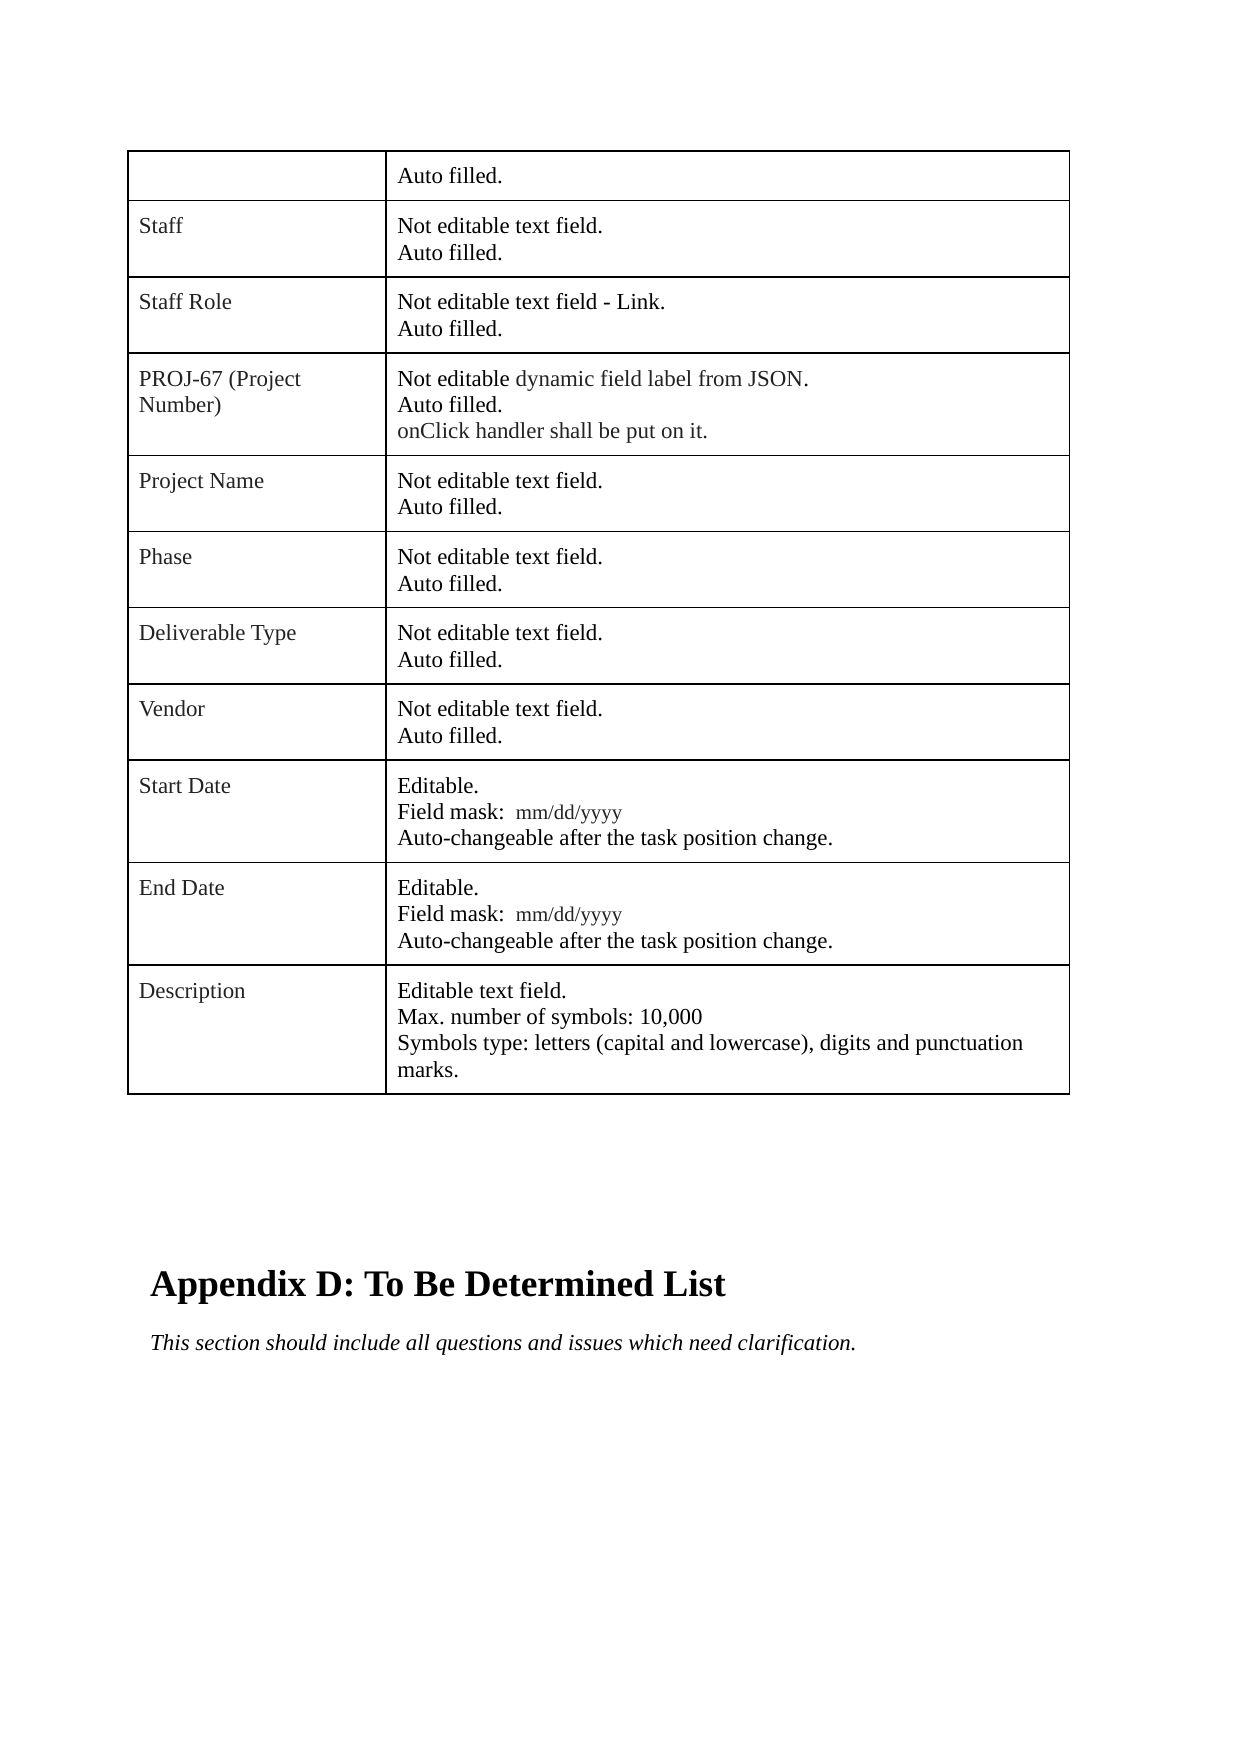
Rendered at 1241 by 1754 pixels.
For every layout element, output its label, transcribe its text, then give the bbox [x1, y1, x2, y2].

table_cell End Date [129, 863, 385, 964]
table_cell PROJ-67 (Project Number) [129, 354, 385, 454]
table_cell Editable text field. Max. number of symbols: 10,000 Symbols type: letters (capital and lowercase), digits and punctuation marks. [387, 966, 1069, 1093]
table_cell Not editable dynamic field label from JSON. Auto filled. onClick handler shall be put on it. [387, 354, 1069, 454]
table_cell Editable. Field mask: mm/dd/yyyy Auto-changeable after the task position change. [387, 863, 1069, 964]
table_cell Phase [129, 532, 385, 607]
table_cell Deliverable Type [129, 608, 385, 683]
table_cell Not editable text field. Auto filled. [387, 456, 1069, 531]
table_cell Auto filled. [387, 152, 1069, 200]
table_cell Start Date [129, 761, 385, 862]
table_cell Not editable text field. Auto filled. [387, 532, 1069, 607]
table_cell Staff Role [129, 278, 385, 352]
table_cell Not editable text field. Auto filled. [387, 608, 1069, 683]
table_cell Project Name [129, 456, 385, 531]
table_cell Not editable text field - Link. Auto filled. [387, 278, 1069, 352]
table_cell Staff [129, 201, 385, 276]
text This section should include all questions and issues which need clarification. [150, 1329, 1090, 1356]
table_cell Editable. Field mask: mm/dd/yyyy Auto-changeable after the task position change. [387, 761, 1069, 862]
table_cell Not editable text field. Auto filled. [387, 685, 1069, 759]
table_cell Description [129, 966, 385, 1093]
table_cell Vendor [129, 685, 385, 759]
text Appendix D: To Be Determined List [150, 1261, 1090, 1304]
table_cell Not editable text field. Auto filled. [387, 201, 1069, 276]
table_cell [129, 152, 385, 200]
